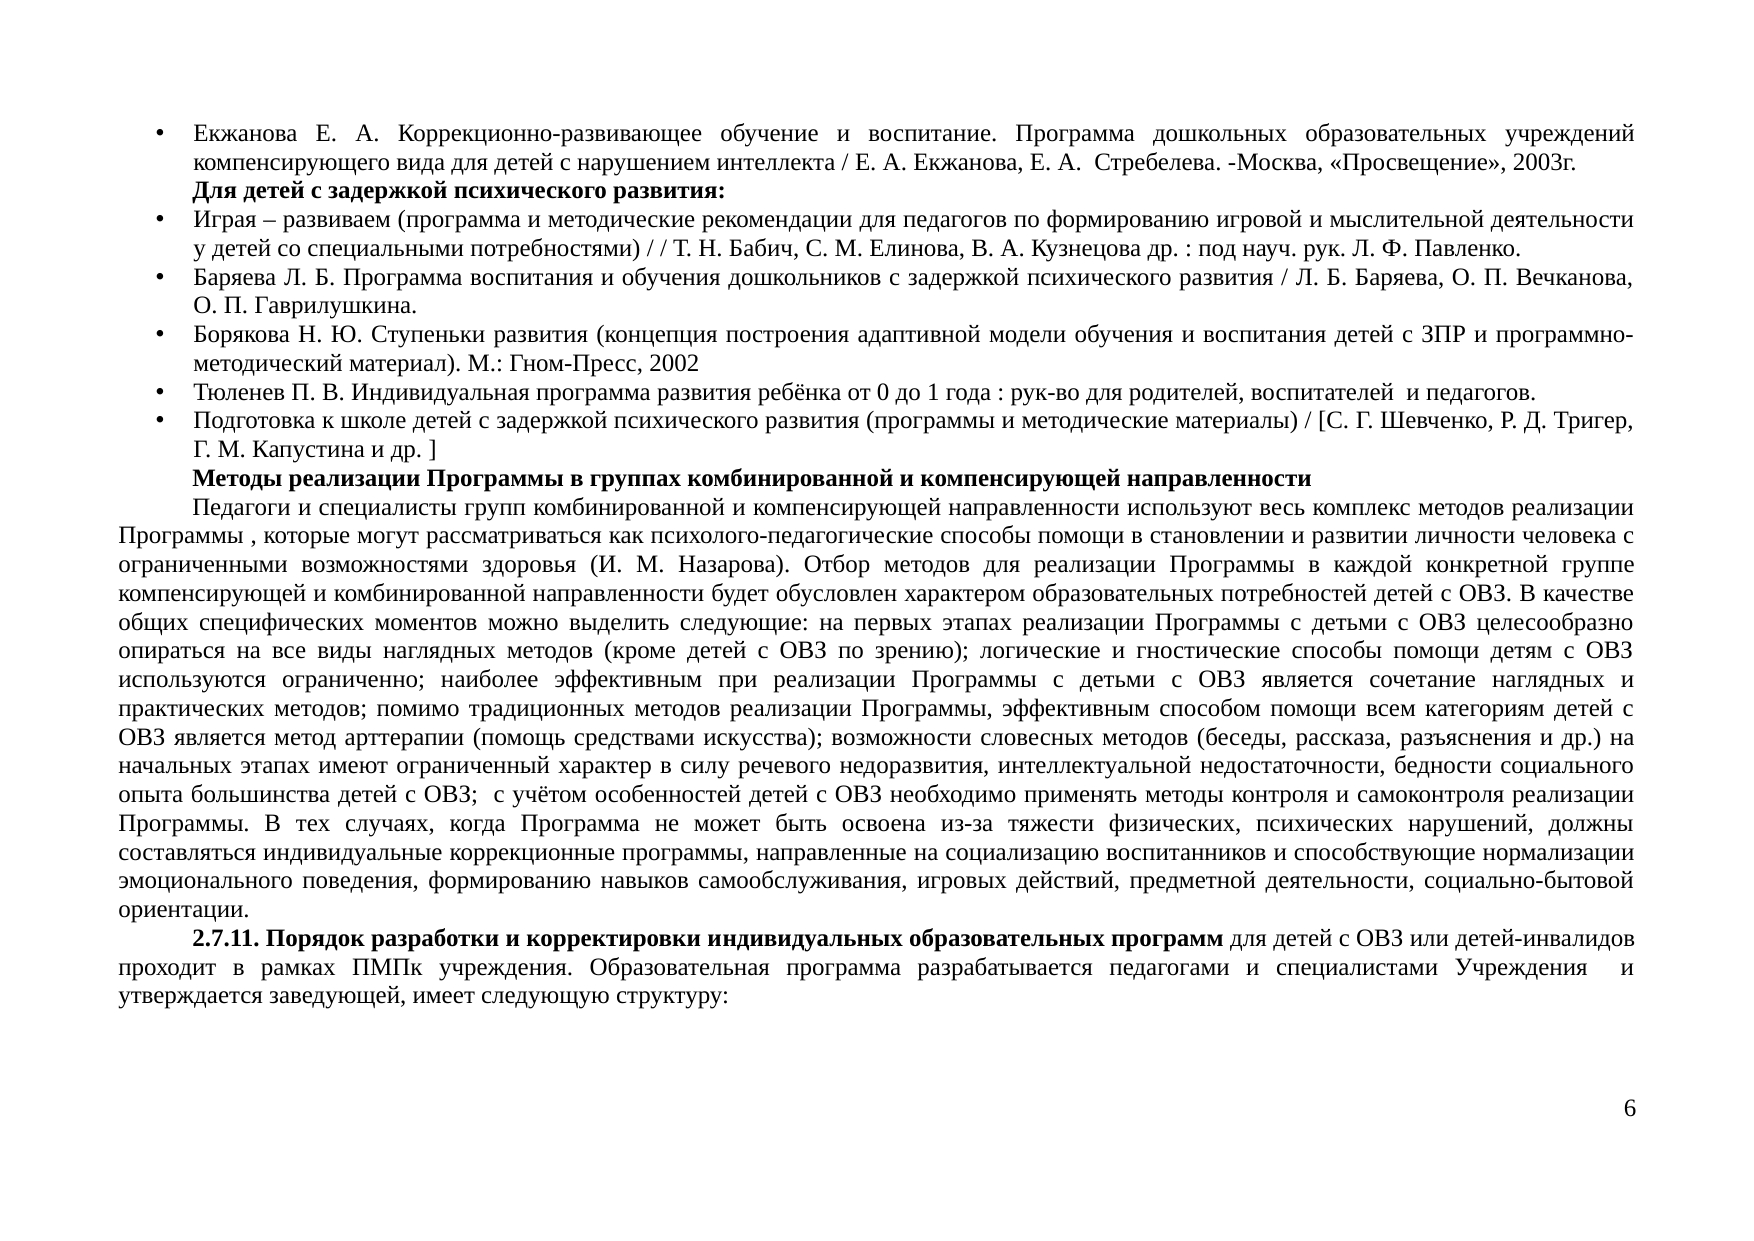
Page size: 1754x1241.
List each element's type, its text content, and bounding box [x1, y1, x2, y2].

text 2.7.11. Порядок разработки и корректировки индивидуальных образовательных программ для детей с ОВЗ или детей-инвалидов проходит в рамках ПМПк учреждения. Образовательная программа разрабатывается педагогами и специалистами Учреждения и утверждается заведующей, имеет следующую структуру: [118, 923, 1636, 1009]
list Борякова Н. Ю. Ступеньки развития (концепция построения адаптивной модели обучения и воспитания детей с ЗПР и программно-методический материал). М.: Гном-Пресс, 2002 [156, 319, 1636, 377]
list Играя – развиваем (программа и методические рекомендации для педагогов по формированию игровой и мыслительной деятельности у детей со специальными потребностями) / / Т. Н. Бабич, С. М. Елинова, В. А. Кузнецова др. : под науч. рук. Л. Ф. Павленко. [156, 204, 1636, 262]
text Методы реализации Программы в группах комбинированной и компенсирующей направленности [118, 463, 1636, 492]
list Подготовка к школе детей с задержкой психического развития (программы и методические материалы) / [С. Г. Шевченко, Р. Д. Тригер, Г. М. Капустина и др. ] [156, 406, 1636, 463]
list Екжанова Е. А. Коррекционно-развивающее обучение и воспитание. Программа дошкольных образовательных учреждений компенсирующего вида для детей с нарушением интеллекта / Е. А. Екжанова, Е. А. Стребелева. -Москва, «Просвещение», 2003г. [156, 118, 1636, 176]
text Для детей с задержкой психического развития: [118, 176, 1636, 204]
text Педагоги и специалисты групп комбинированной и компенсирующей направленности используют весь комплекс методов реализации Программы , которые могут рассматриваться как психолого-педагогические способы помощи в становлении и развитии личности человека с ограниченными возможностями здоровья (И. М. Назарова). Отбор методов для реализации Программы в каждой конкретной группе компенсирующей и комбинированной направленности будет обусловлен характером образовательных потребностей детей с ОВЗ. В качестве общих специфических моментов можно выделить следующие: на первых этапах реализации Программы с детьми с ОВЗ целесообразно опираться на все виды наглядных методов (кроме детей с ОВЗ по зрению); логические и гностические способы помощи детям с ОВЗ используются ограниченно; наиболее эффективным при реализации Программы с детьми с ОВЗ является сочетание наглядных и практических методов; помимо традиционных методов реализации Программы, эффективным способом помощи всем категориям детей с ОВЗ является метод арттерапии (помощь средствами искусства); возможности словесных методов (беседы, рассказа, разъяснения и др.) на начальных этапах имеют ограниченный характер в силу речевого недоразвития, интеллектуальной недостаточности, бедности социального опыта большинства детей с ОВЗ; с учётом особенностей детей с ОВЗ необходимо применять методы контроля и самоконтроля реализации Программы. В тех случаях, когда Программа не может быть освоена из-за тяжести физических, психических нарушений, должны составляться индивидуальные коррекционные программы, направленные на социализацию воспитанников и способствующие нормализации эмоционального поведения, формированию навыков самообслуживания, игровых действий, предметной деятельности, социально-бытовой ориентации. [118, 492, 1636, 923]
list Баряева Л. Б. Программа воспитания и обучения дошкольников с задержкой психического развития / Л. Б. Баряева, О. П. Вечканова, О. П. Гаврилушкина. [156, 262, 1636, 319]
list Тюленев П. В. Индивидуальная программа развития ребёнка от 0 до 1 года : рук-во для родителей, воспитателей и педагогов. [156, 377, 1636, 406]
